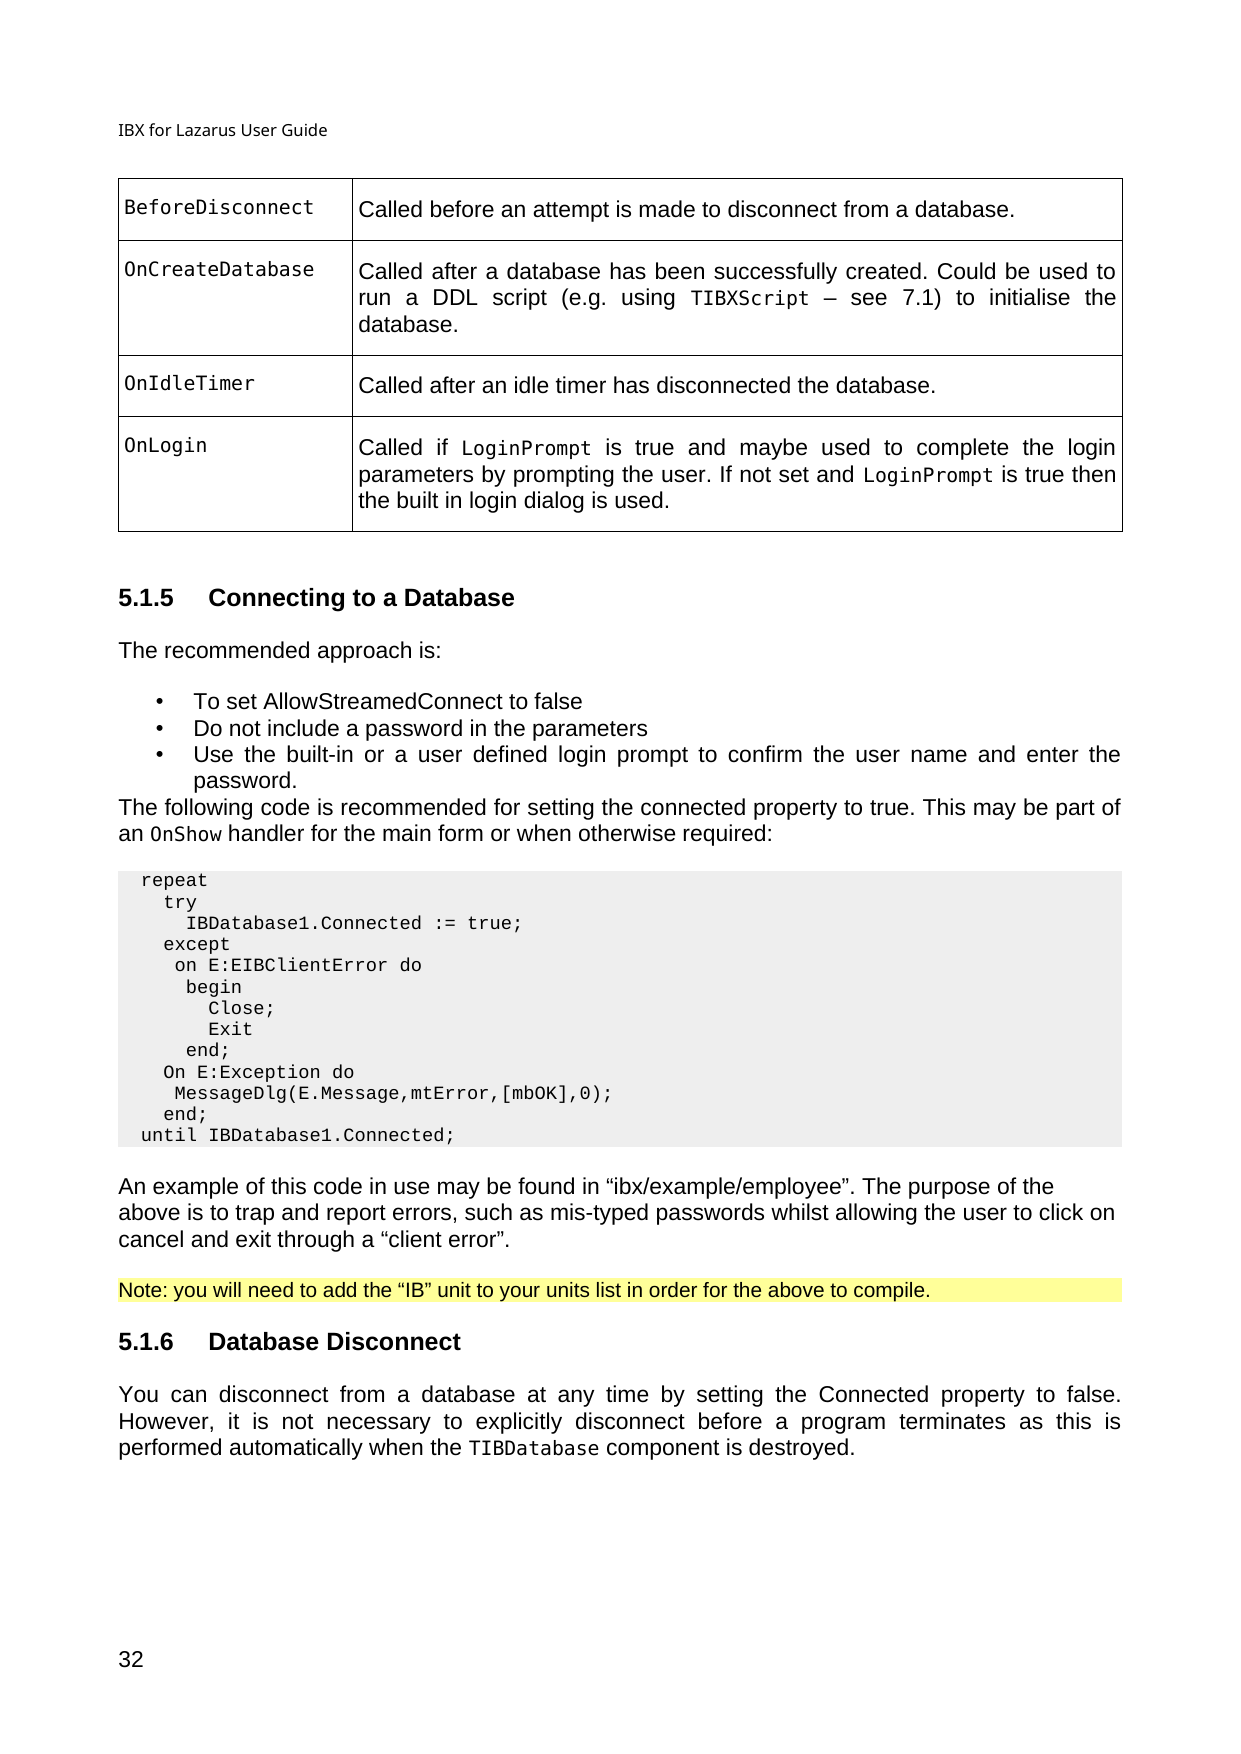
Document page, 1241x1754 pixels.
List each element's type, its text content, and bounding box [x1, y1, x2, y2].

subtitle Database Disconnect [118, 1327, 1122, 1356]
table_cell OnCreateDatabase [119, 241, 352, 354]
table_cell Called before an attempt is made to disconnect from a database. [353, 179, 1122, 240]
table_cell BeforeDisconnect [119, 179, 352, 240]
text Close; [118, 999, 1122, 1020]
text until IBDatabase1.Connected; [118, 1126, 1122, 1147]
table_cell Called if LoginPrompt is true and maybe used to complete the login parameters by prompting the user. If not set and LoginPrompt is true then the built in login dialog is used. [353, 417, 1122, 531]
text You can disconnect from a database at any time by setting the Connected property to false. However, it is not necessary to explicitly disconnect before a program terminates as this is performed automatically when the TIBDatabase component is destroyed. [118, 1381, 1122, 1460]
list Use the built-in or a user defined login prompt to confirm the user name and enter the password. [156, 741, 1122, 793]
text The recommended approach is: [118, 637, 1122, 663]
text The following code is recommended for setting the connected property to true. This may be part of an OnShow handler for the main form or when otherwise required: [118, 793, 1122, 846]
list To set AllowStreamedConnect to false [156, 688, 1122, 714]
subtitle Connecting to a Database [118, 582, 1122, 611]
text MessageDlg(E.Message,mtError,[mbOK],0); [118, 1084, 1122, 1105]
text Exit [118, 1020, 1122, 1041]
text end; [118, 1105, 1122, 1126]
text try [118, 892, 1122, 914]
table_cell Called after an idle timer has disconnected the database. [353, 356, 1122, 416]
text begin [118, 977, 1122, 999]
table_cell OnIdleTimer [119, 356, 352, 416]
table_cell OnLogin [119, 417, 352, 531]
text except [118, 935, 1122, 956]
text On E:Exception do [118, 1062, 1122, 1084]
list Do not include a password in the parameters [156, 714, 1122, 741]
table_cell Called after a database has been successfully created. Could be used to run a DDL script (e.g. using TIBXScript – see 7.1) to initialise the database. [353, 241, 1122, 354]
text Note: you will need to add the “IB” unit to your units list in order for the above to compile. [118, 1278, 1122, 1302]
text IBDatabase1.Connected := true; [118, 914, 1122, 935]
text end; [118, 1041, 1122, 1062]
text An example of this code in use may be found in “ibx/example/employee”. The purpose of the above is to trap and report errors, such as mis-typed passwords whilst allowing the user to click on cancel and exit through a “client error”. [118, 1173, 1122, 1252]
text repeat [118, 871, 1122, 892]
text on E:EIBClientError do [118, 956, 1122, 977]
